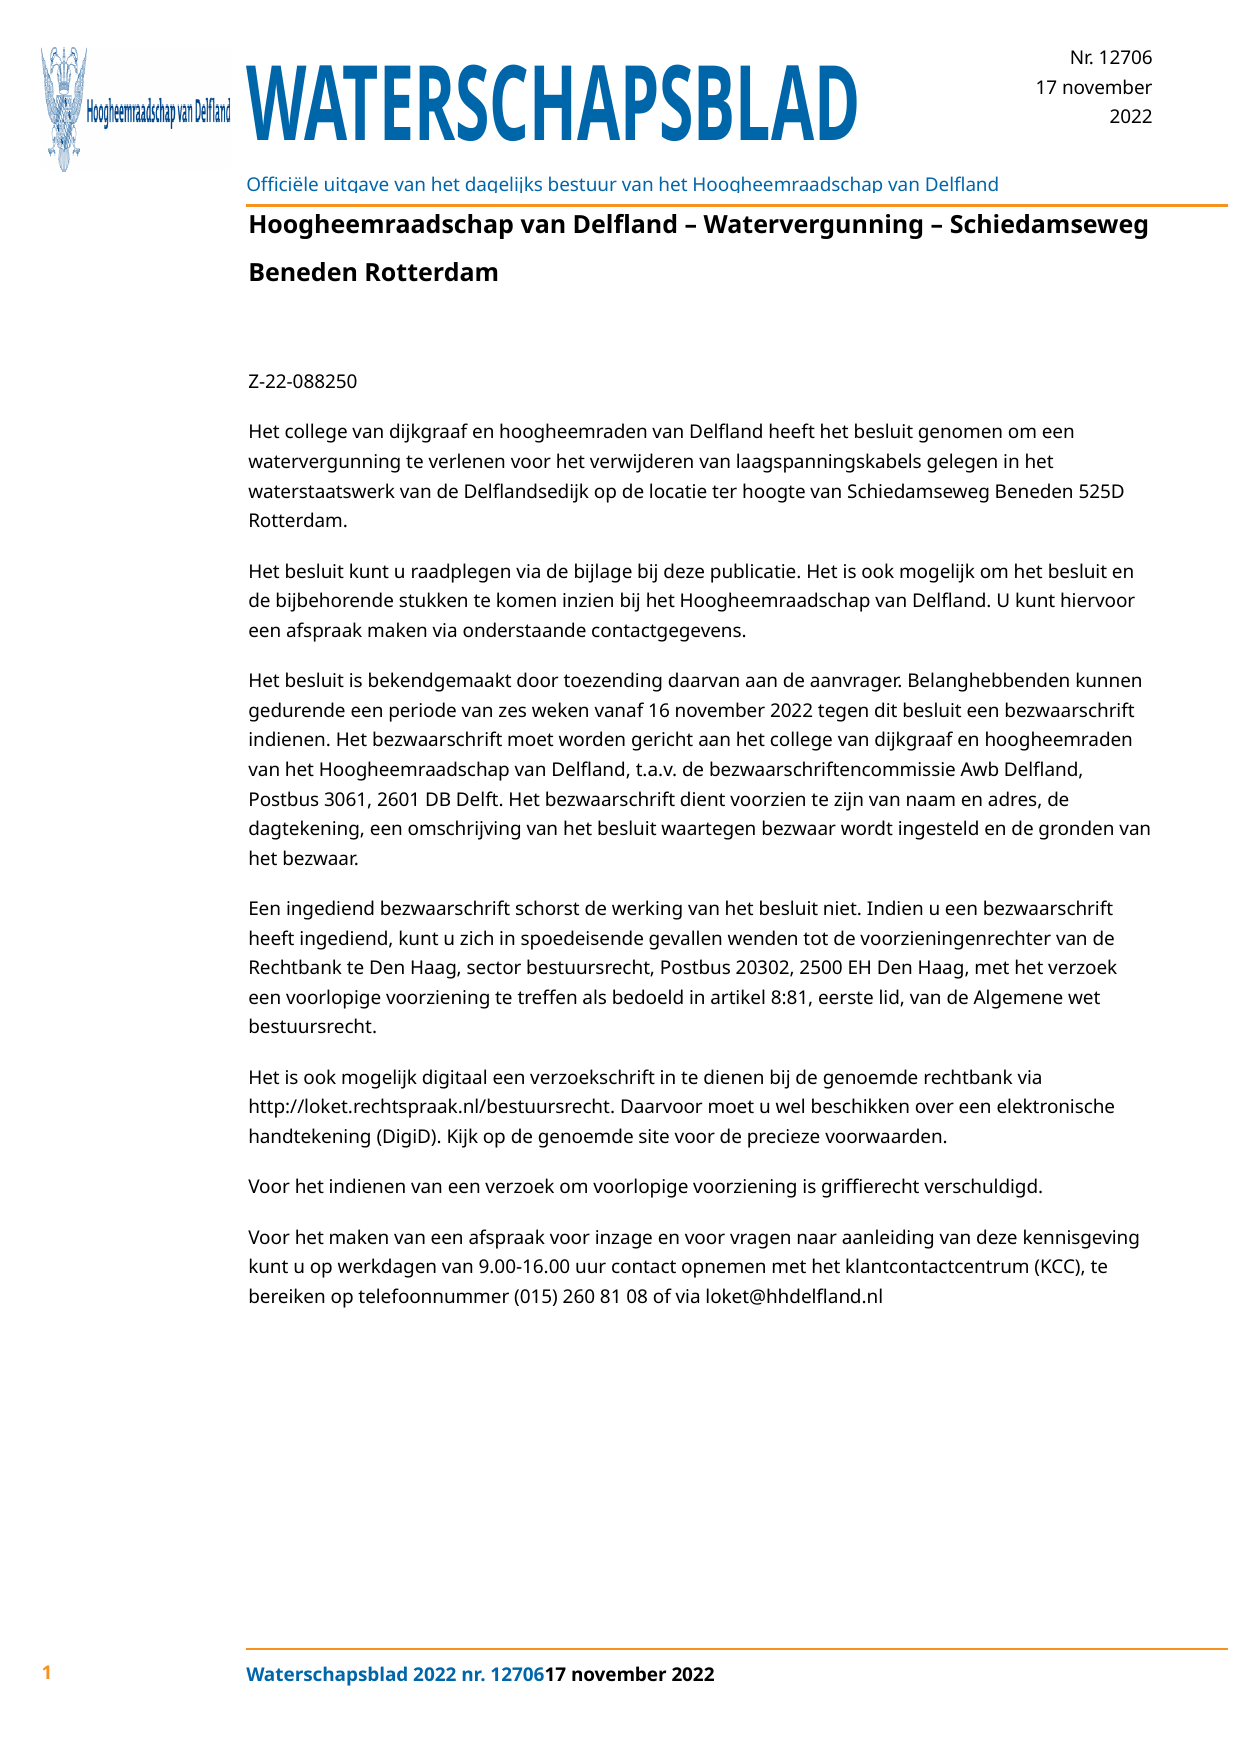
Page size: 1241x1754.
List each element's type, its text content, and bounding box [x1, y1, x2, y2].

text Een ingediend bezwaarschrift schorst de werking van het besluit niet. Indien u een bezwaarschrift heeft ingediend, kunt u zich in spoedeisende gevallen wenden tot de voorzieningenrechter van de Rechtbank te Den Haag, sector bestuursrecht, Postbus 20302, 2500 EH Den Haag, met het verzoek een voorlopige voorziening te treffen als bedoeld in artikel 8:81, eerste lid, van de Algemene wet bestuursrecht. [248, 895, 1152, 1039]
text Voor het maken van een afspraak voor inzage en voor vragen naar aanleiding van deze kennisgeving kunt u op werkdagen van 9.00-16.00 uur contact opnemen met het klantcontactcentrum (KCC), te bereiken op telefoonnummer (015) 260 81 08 of via loket@hhdelfland.nl [248, 1224, 1152, 1309]
text Het is ook mogelijk digitaal een verzoekschrift in te dienen bij de genoemde rechtbank via http://loket.rechtspraak.nl/bestuursrecht. Daarvoor moet u wel beschikken over een elektronische handtekening (DigiD). Kijk op de genoemde site voor de precieze voorwaarden. [248, 1064, 1152, 1149]
text Het college van dijkgraaf en hoogheemraden van Delfland heeft het besluit genomen om een watervergunning te verlenen voor het verwijderen van laagspanningskabels gelegen in het waterstaatswerk van de Delflandsedijk op de locatie ter hoogte van Schiedamseweg Beneden 525D Rotterdam. [248, 419, 1152, 533]
text Het besluit kunt u raadplegen via de bijlage bij deze publicatie. Het is ook mogelijk om het besluit en de bijbehorende stukken te komen inzien bij het Hoogheemraadschap van Delfland. U kunt hiervoor een afspraak maken via onderstaande contactgegevens. [248, 558, 1152, 643]
text Z-22-088250 [248, 368, 1152, 394]
text Voor het indienen van een verzoek om voorlopige voorziening is griffierecht verschuldigd. [248, 1174, 1152, 1199]
text Het besluit is bekendgemaakt door toezending daarvan aan de aanvrager. Belanghebbenden kunnen gedurende een periode van zes weken vanaf 16 november 2022 tegen dit besluit een bezwaarschrift indienen. Het bezwaarschrift moet worden gericht aan het college van dijkgraaf en hoogheemraden van het Hoogheemraadschap van Delfland, t.a.v. de bezwaarschriftencommissie Awb Delfland, Postbus 3061, 2601 DB Delft. Het bezwaarschrift dient voorzien te zijn van naam en adres, de dagtekening, een omschrijving van het besluit waartegen bezwaar wordt ingesteld en de gronden van het bezwaar. [248, 667, 1152, 871]
picture [41, 47, 231, 172]
text Hoogheemraadschap van Delfland – Watervergunning – Schiedamseweg Beneden Rotterdam [248, 207, 1152, 288]
